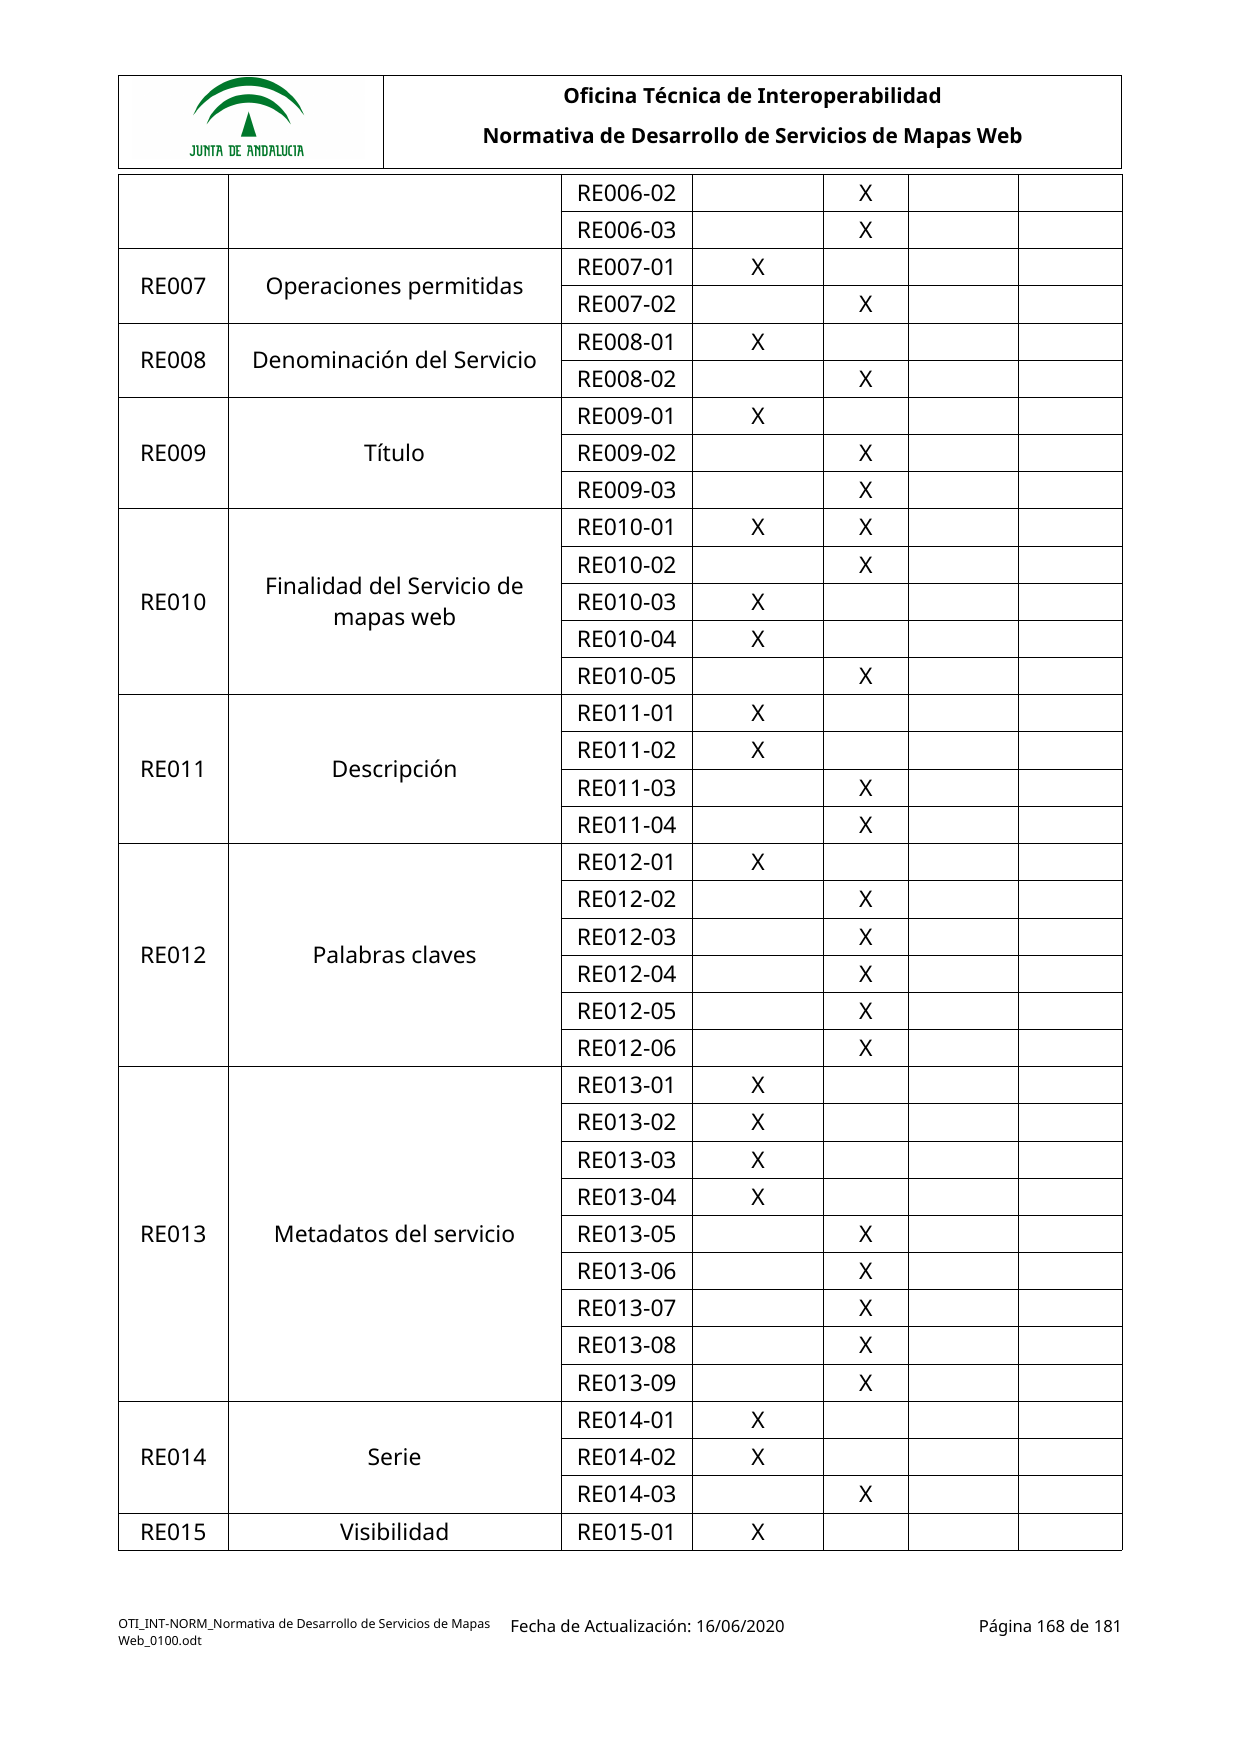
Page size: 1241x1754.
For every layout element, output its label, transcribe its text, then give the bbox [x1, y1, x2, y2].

table_cell [824, 695, 908, 731]
table_cell RE013-08 [562, 1327, 692, 1364]
table_cell X [824, 175, 908, 211]
table_cell X [824, 881, 908, 917]
table_cell RE013 [119, 1067, 228, 1401]
table_cell X [693, 1402, 823, 1438]
table_cell RE009 [119, 398, 228, 508]
table_cell [693, 1253, 823, 1289]
table_cell RE012-03 [562, 919, 692, 954]
table_cell [909, 807, 1018, 843]
table_cell [824, 324, 908, 359]
table_cell [119, 175, 228, 248]
table_cell [1019, 881, 1122, 917]
table_cell X [693, 1439, 823, 1475]
table_cell RE008-01 [562, 324, 692, 359]
table_cell RE013-06 [562, 1253, 692, 1289]
table_cell [909, 956, 1018, 992]
table_cell [1019, 1476, 1122, 1512]
table_cell RE012-05 [562, 993, 692, 1029]
table_cell RE007 [119, 249, 228, 322]
table_cell [824, 1439, 908, 1475]
table_cell [824, 1067, 908, 1103]
table_cell [1019, 1402, 1122, 1438]
table_cell RE009-01 [562, 398, 692, 434]
table_cell [1019, 695, 1122, 731]
table_cell [824, 844, 908, 880]
table_cell Metadatos del servicio [229, 1067, 561, 1401]
table_cell [693, 807, 823, 843]
table_cell RE013-07 [562, 1290, 692, 1326]
table_cell [1019, 361, 1122, 397]
table_cell X [824, 212, 908, 248]
table_cell [1019, 956, 1122, 992]
table_cell [909, 919, 1018, 954]
table_cell RE013-03 [562, 1142, 692, 1178]
table_cell [1019, 919, 1122, 954]
table_cell X [824, 286, 908, 322]
table_cell X [824, 472, 908, 508]
table_cell [824, 1514, 908, 1549]
table_cell Serie [229, 1402, 561, 1512]
table_cell RE010-04 [562, 621, 692, 657]
table_cell X [824, 1327, 908, 1364]
table_cell [1019, 286, 1122, 322]
table_cell RE014 [119, 1402, 228, 1512]
table_cell [1019, 1216, 1122, 1252]
table_cell [1019, 1514, 1122, 1549]
table_cell [909, 1514, 1018, 1549]
table_cell RE011-03 [562, 770, 692, 806]
table_cell [909, 1142, 1018, 1178]
table_cell [909, 286, 1018, 322]
table_cell [1019, 324, 1122, 359]
table_cell RE011-01 [562, 695, 692, 731]
table_cell RE013-09 [562, 1365, 692, 1401]
table_cell [693, 770, 823, 806]
table_cell [1019, 175, 1122, 211]
table_cell [693, 1365, 823, 1401]
table_cell RE013-02 [562, 1104, 692, 1141]
table_cell RE009-03 [562, 472, 692, 508]
table_cell RE011-02 [562, 732, 692, 769]
table_cell [909, 1216, 1018, 1252]
picture [132, 77, 365, 159]
table_cell X [693, 1142, 823, 1178]
table_cell [1019, 844, 1122, 880]
table_cell [909, 1439, 1018, 1475]
table_cell [909, 1067, 1018, 1103]
table_cell X [693, 695, 823, 731]
table_cell [909, 993, 1018, 1029]
table_cell RE014-02 [562, 1439, 692, 1475]
table_cell [1019, 1067, 1122, 1103]
table_cell Palabras claves [229, 844, 561, 1066]
table_cell X [824, 993, 908, 1029]
table_cell [693, 881, 823, 917]
table_cell X [824, 770, 908, 806]
table_cell RE008 [119, 324, 228, 397]
table_cell [1019, 807, 1122, 843]
table_cell [1019, 1327, 1122, 1364]
table_cell [909, 1476, 1018, 1512]
table_cell [693, 547, 823, 583]
table_cell RE012-04 [562, 956, 692, 992]
table_cell [1019, 212, 1122, 248]
table_cell [1019, 1179, 1122, 1215]
table_cell X [824, 361, 908, 397]
table_cell [693, 1216, 823, 1252]
table_cell X [824, 1365, 908, 1401]
table_cell RE006-02 [562, 175, 692, 211]
table_cell RE013-05 [562, 1216, 692, 1252]
table_cell RE015-01 [562, 1514, 692, 1549]
table_cell [693, 175, 823, 211]
table_cell Denominación del Servicio [229, 324, 561, 397]
table_cell [909, 547, 1018, 583]
table_cell X [824, 1030, 908, 1066]
table_cell [909, 1327, 1018, 1364]
table_cell [824, 621, 908, 657]
table_cell RE007-02 [562, 286, 692, 322]
table_cell RE014-03 [562, 1476, 692, 1512]
table_cell [824, 732, 908, 769]
table_cell [1019, 1365, 1122, 1401]
table_cell [693, 286, 823, 322]
table_cell Visibilidad [229, 1514, 561, 1549]
table_cell [909, 1402, 1018, 1438]
table_cell RE010-05 [562, 658, 692, 694]
table_cell RE013-04 [562, 1179, 692, 1215]
table_cell [1019, 770, 1122, 806]
table_cell X [693, 1067, 823, 1103]
table_cell RE012-02 [562, 881, 692, 917]
table_cell [824, 1142, 908, 1178]
table_cell [1019, 435, 1122, 471]
table_cell [909, 1104, 1018, 1141]
table_cell [1019, 1253, 1122, 1289]
table_cell X [824, 509, 908, 546]
table_cell [693, 212, 823, 248]
table_cell RE011 [119, 695, 228, 843]
table_cell [693, 1290, 823, 1326]
table_cell [1019, 1142, 1122, 1178]
table_cell X [824, 547, 908, 583]
table_cell [909, 212, 1018, 248]
table_cell [909, 324, 1018, 359]
table_cell X [824, 1253, 908, 1289]
table_cell [909, 1030, 1018, 1066]
table_cell [909, 361, 1018, 397]
table_cell RE010-02 [562, 547, 692, 583]
table_cell [824, 398, 908, 434]
table_cell [909, 732, 1018, 769]
table_cell [909, 1290, 1018, 1326]
table_cell RE009-02 [562, 435, 692, 471]
table_cell [824, 249, 908, 285]
table_cell [1019, 398, 1122, 434]
table_cell [1019, 658, 1122, 694]
table_cell [1019, 249, 1122, 285]
table_cell Operaciones permitidas [229, 249, 561, 322]
table_cell RE010-01 [562, 509, 692, 546]
table_cell [909, 435, 1018, 471]
table_cell Título [229, 398, 561, 508]
table_cell [1019, 1030, 1122, 1066]
table_cell [1019, 1104, 1122, 1141]
table_cell X [824, 1290, 908, 1326]
table_cell X [693, 584, 823, 620]
table_cell [909, 509, 1018, 546]
table_cell X [693, 732, 823, 769]
table_cell RE011-04 [562, 807, 692, 843]
table_cell [1019, 472, 1122, 508]
table_cell Finalidad del Servicio de mapas web [229, 509, 561, 694]
table_cell X [693, 1104, 823, 1141]
table_cell X [693, 249, 823, 285]
table_cell X [693, 1179, 823, 1215]
table_cell [909, 621, 1018, 657]
table_cell X [693, 324, 823, 359]
table_cell [693, 1476, 823, 1512]
table_cell RE014-01 [562, 1402, 692, 1438]
table_cell X [693, 621, 823, 657]
table_cell [909, 658, 1018, 694]
table_cell [824, 1179, 908, 1215]
table_cell X [693, 398, 823, 434]
table_cell X [824, 956, 908, 992]
table_cell [909, 844, 1018, 880]
table_cell [1019, 1290, 1122, 1326]
table_cell [693, 472, 823, 508]
table_cell [824, 1104, 908, 1141]
table_cell X [824, 1216, 908, 1252]
table_cell RE010-03 [562, 584, 692, 620]
table_cell [693, 1327, 823, 1364]
table_cell [909, 1179, 1018, 1215]
table_cell [693, 435, 823, 471]
table_cell RE012 [119, 844, 228, 1066]
table_cell Descripción [229, 695, 561, 843]
table_cell [693, 956, 823, 992]
table_cell [693, 919, 823, 954]
table_cell RE012-06 [562, 1030, 692, 1066]
table_cell [909, 695, 1018, 731]
table_cell X [693, 509, 823, 546]
table_cell [693, 1030, 823, 1066]
table_cell RE013-01 [562, 1067, 692, 1103]
table_cell RE015 [119, 1514, 228, 1549]
table_cell [909, 584, 1018, 620]
table_cell X [824, 435, 908, 471]
table_cell [824, 584, 908, 620]
table_cell [1019, 732, 1122, 769]
table_cell [1019, 621, 1122, 657]
table_cell [909, 249, 1018, 285]
table_cell [693, 361, 823, 397]
table_cell [909, 1253, 1018, 1289]
table_cell [1019, 1439, 1122, 1475]
table_cell RE008-02 [562, 361, 692, 397]
table_cell X [824, 807, 908, 843]
table_cell [229, 175, 561, 248]
table_cell RE006-03 [562, 212, 692, 248]
table_cell RE012-01 [562, 844, 692, 880]
table_cell X [693, 1514, 823, 1549]
table_cell [1019, 584, 1122, 620]
table_cell [693, 658, 823, 694]
table_cell [1019, 993, 1122, 1029]
table_cell [909, 472, 1018, 508]
table_cell RE007-01 [562, 249, 692, 285]
table_cell X [693, 844, 823, 880]
table_cell [909, 770, 1018, 806]
table_cell X [824, 919, 908, 954]
table_cell X [824, 658, 908, 694]
table_cell [693, 993, 823, 1029]
table_cell [824, 1402, 908, 1438]
table_cell [1019, 547, 1122, 583]
table_cell [909, 881, 1018, 917]
table_cell RE010 [119, 509, 228, 694]
table_cell [909, 398, 1018, 434]
table_cell X [824, 1476, 908, 1512]
table_cell [1019, 509, 1122, 546]
table_cell [909, 175, 1018, 211]
table_cell [909, 1365, 1018, 1401]
